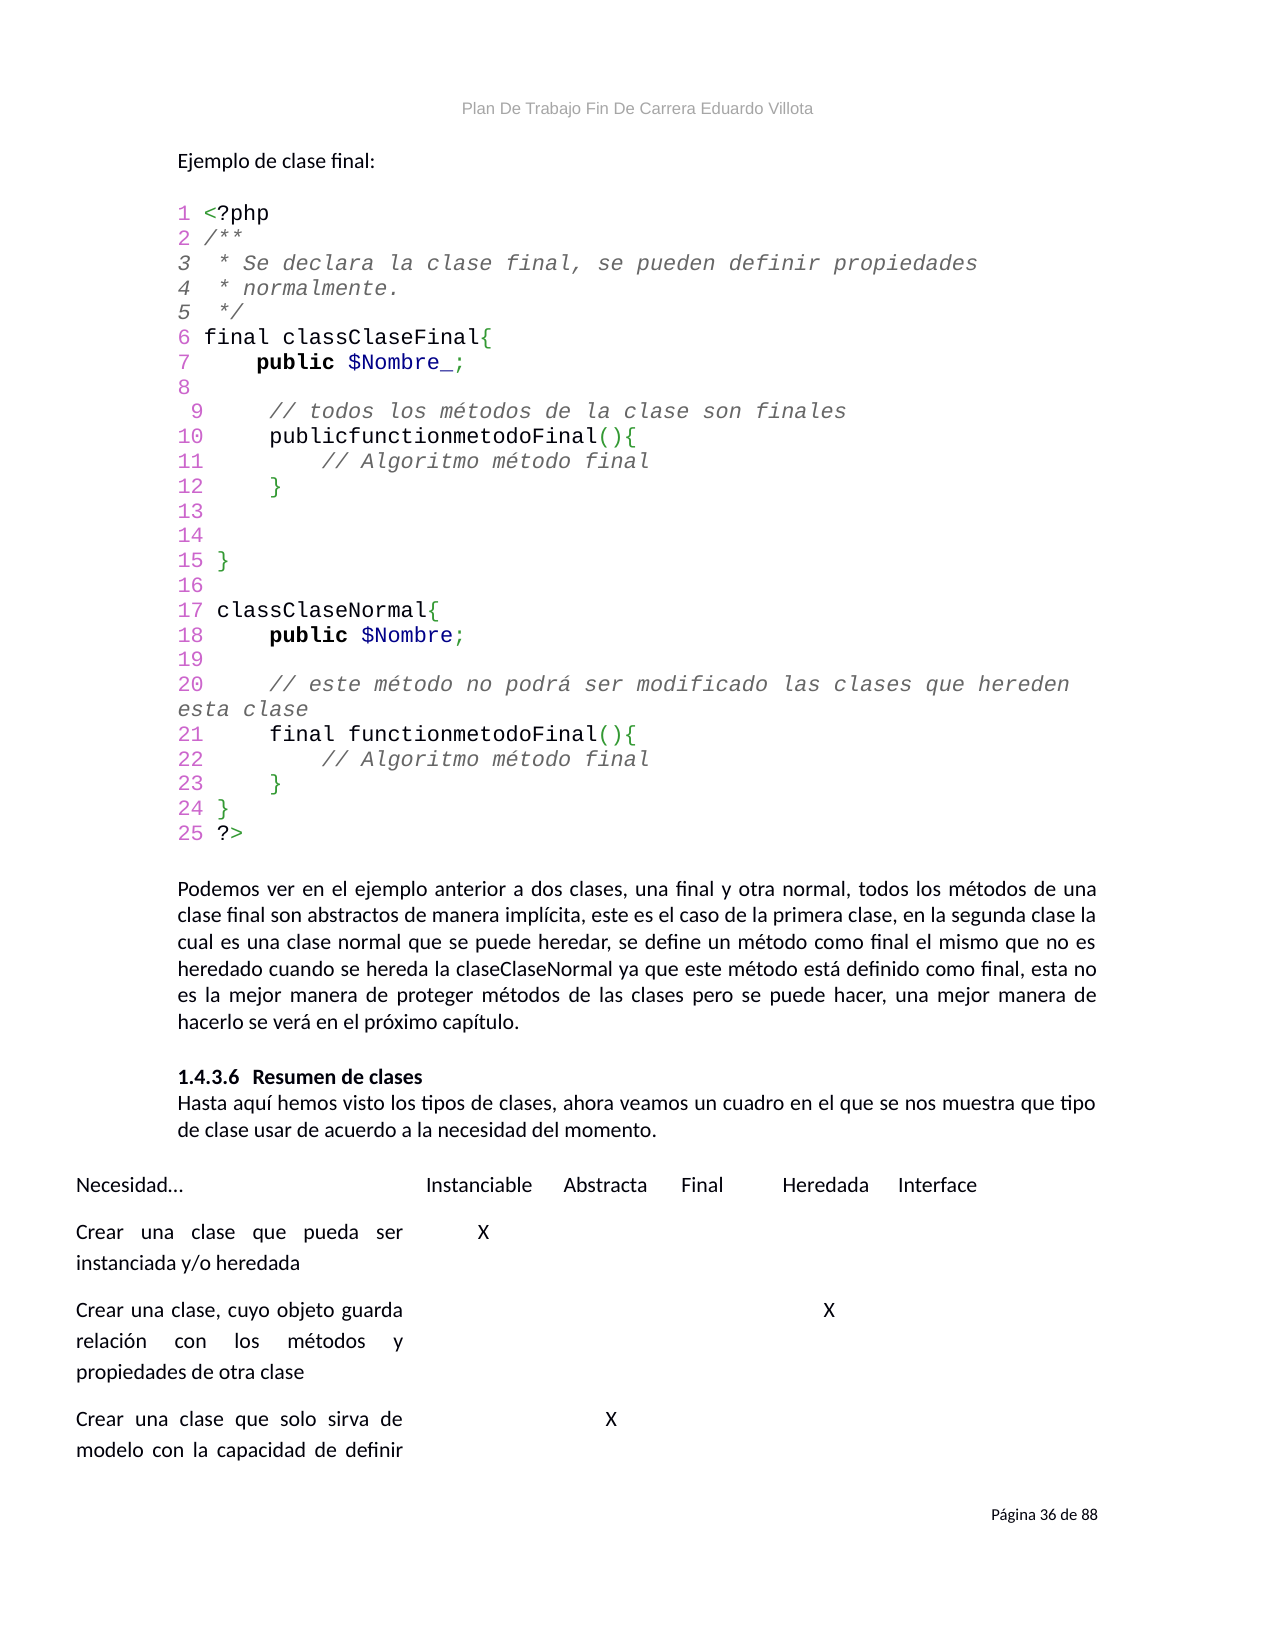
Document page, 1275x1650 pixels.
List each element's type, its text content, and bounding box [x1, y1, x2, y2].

text 13 [177, 500, 1098, 524]
text 1 <?php [177, 202, 1098, 227]
table_cell [670, 1219, 771, 1297]
text 22 // Algoritmo método final [177, 748, 1098, 772]
text 4 * normalmente. [177, 277, 1098, 301]
text Podemos ver en el ejemplo anterior a dos clases, una final y otra normal, todos los métodos de una clase final son abstractos de manera implícita, este es el caso de la primera clase, en la segunda clase la cual es una clase normal que se puede heredar, se define un método como final el mismo que no es heredado cuando se hereda la claseClaseNormal ya que este método está definido como final, esta no es la mejor manera de proteger métodos de las clases pero se puede hacer, una mejor manera de hacerlo se verá en el próximo capítulo. [177, 875, 1098, 1035]
table_cell [552, 1219, 670, 1297]
text 15 } [177, 549, 1098, 574]
text 7 public $Nombre_; [177, 351, 1098, 376]
table_cell Crear una clase que pueda ser instanciada y/o heredada [65, 1219, 414, 1297]
text 12 } [177, 475, 1098, 500]
table_cell Crear una clase que solo sirva de modelo con la capacidad de definir [65, 1405, 414, 1463]
table_header Instanciable [415, 1171, 552, 1218]
text 20 // este método no podrá ser modificado las clases que hereden esta clase [177, 673, 1098, 723]
text 9 // todos los métodos de la clase son finales [177, 401, 1098, 425]
table_cell [670, 1405, 771, 1463]
table_cell [415, 1297, 552, 1405]
text 23 } [177, 772, 1098, 797]
table_header Final [670, 1171, 771, 1218]
table_cell [887, 1297, 996, 1405]
text 8 [177, 376, 1098, 401]
table_cell [887, 1405, 996, 1463]
text 2 /** [177, 227, 1098, 252]
text 24 } [177, 797, 1098, 822]
text 10 publicfunctionmetodoFinal(){ [177, 425, 1098, 450]
text Ejemplo de clase final: [177, 148, 1098, 174]
text 17 classClaseNormal{ [177, 599, 1098, 624]
text 19 [177, 648, 1098, 673]
table_header Necesidad… [65, 1171, 414, 1218]
table_header Abstracta [552, 1171, 670, 1218]
table_cell [771, 1219, 887, 1297]
text 5 */ [177, 301, 1098, 326]
table_cell [552, 1297, 670, 1405]
table_cell [887, 1219, 996, 1297]
table_cell [415, 1405, 552, 1463]
text 11 // Algoritmo método final [177, 450, 1098, 475]
text 16 [177, 574, 1098, 599]
table_header Interface [887, 1171, 996, 1218]
table_cell [771, 1405, 887, 1463]
table_cell X [771, 1297, 887, 1405]
text 1.4.3.6 Resumen de clases [177, 1063, 1098, 1089]
text 25 ?> [177, 822, 1098, 847]
table_cell [670, 1297, 771, 1405]
text 6 final classClaseFinal{ [177, 326, 1098, 351]
text 18 public $Nombre; [177, 624, 1098, 648]
table_header Heredada [771, 1171, 887, 1218]
text Hasta aquí hemos visto los tipos de clases, ahora veamos un cuadro en el que se nos muestra que tipo de clase usar de acuerdo a la necesidad del momento. [177, 1089, 1098, 1143]
table_cell Crear una clase, cuyo objeto guarda relación con los métodos y propiedades de otra clase [65, 1297, 414, 1405]
text 21 final functionmetodoFinal(){ [177, 723, 1098, 748]
text 3 * Se declara la clase final, se pueden definir propiedades [177, 252, 1098, 277]
text 14 [177, 524, 1098, 549]
table_cell X [415, 1219, 552, 1297]
table_cell X [552, 1405, 670, 1463]
